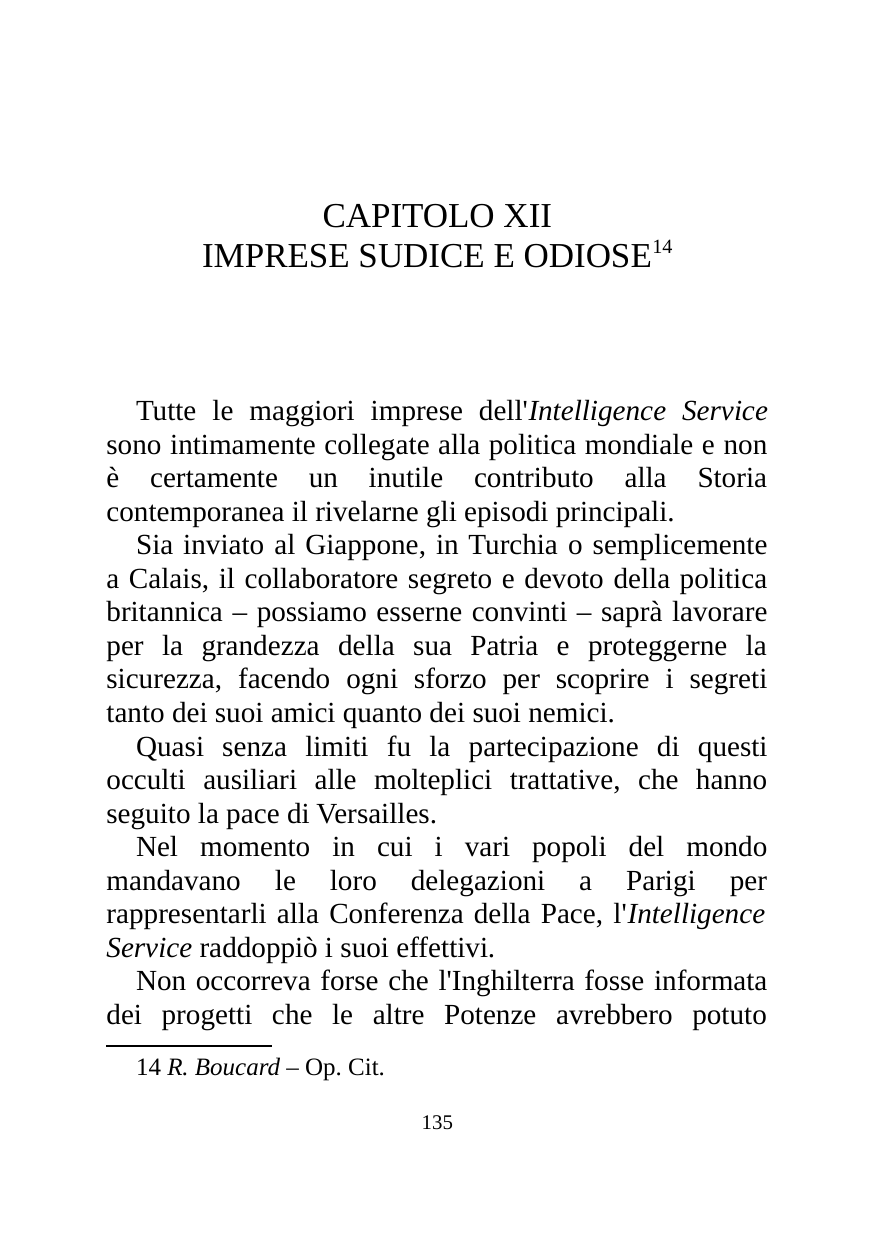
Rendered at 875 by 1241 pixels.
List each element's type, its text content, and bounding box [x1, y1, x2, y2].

text Nel momento in cui i vari popoli del mondo mandavano le loro delegazioni a Parigi per rappresentarli alla Conferenza della Pace, l'Intelligence Service raddoppiò i suoi effettivi. [106, 829, 768, 963]
text Non occorreva forse che l'Inghilterra fosse informata dei progetti che le altre Potenze avrebbero potuto [106, 963, 768, 1031]
subtitle CAPITOLO XII IMPRESE SUDICE E ODIOSE [106, 195, 768, 275]
text Tutte le maggiori imprese dell'Intelligence Service sono intimamente collegate alla politica mondiale e non è certamente un inutile contributo alla Storia contemporanea il rivelarne gli episodi principali. [106, 393, 768, 527]
text Quasi senza limiti fu la partecipazione di questi occulti ausiliari alle molteplici trattative, che hanno seguito la pace di Versailles. [106, 729, 768, 829]
text R. Boucard – Op. Cit. [106, 1052, 768, 1080]
text Sia inviato al Giappone, in Turchia o semplicemente a Calais, il collaboratore segreto e devoto della politica britannica – possiamo esserne convinti – saprà lavorare per la grandezza della sua Patria e proteggerne la sicurezza, facendo ogni sforzo per scoprire i segreti tanto dei suoi amici quanto dei suoi nemici. [106, 527, 768, 729]
